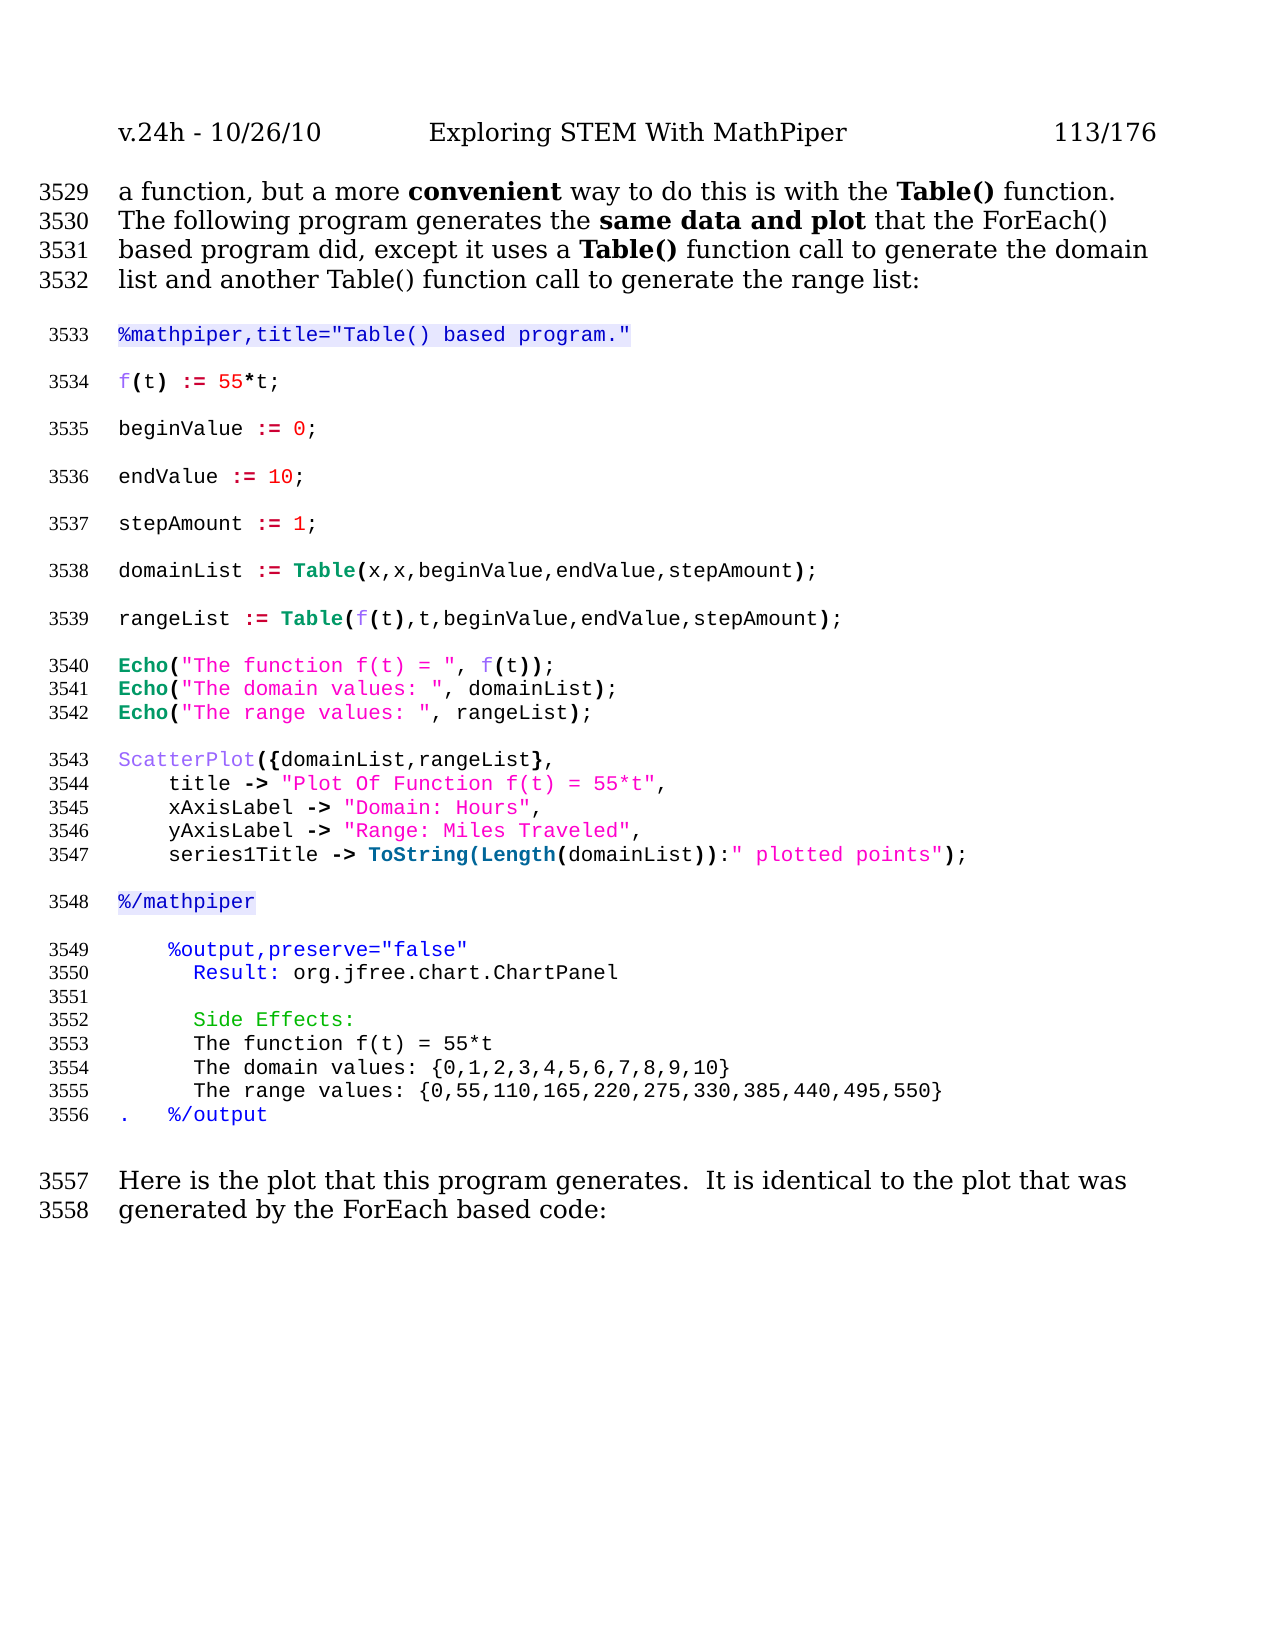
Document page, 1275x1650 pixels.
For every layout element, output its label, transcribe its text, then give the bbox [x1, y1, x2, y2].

text domainList := Table(x,x,beginValue,endValue,stepAmount); [118, 560, 1157, 584]
text endValue := 10; [118, 466, 1157, 489]
text ScatterPlot({domainList,rangeList}, [118, 749, 1157, 773]
text f(t) := 55*t; [118, 371, 1157, 395]
text rangeList := Table(f(t),t,beginValue,endValue,stepAmount); [118, 607, 1157, 631]
text Echo("The range values: ", rangeList); [118, 702, 1157, 726]
text %/mathpiper [118, 891, 1157, 915]
text series1Title -> ToString(Length(domainList)):" plotted points"); [118, 844, 1157, 868]
text Echo("The domain values: ", domainList); [118, 678, 1157, 702]
text Side Effects: [118, 1009, 1157, 1033]
text %output,preserve="false" [118, 938, 1157, 962]
text The function f(t) = 55*t [118, 1033, 1157, 1057]
text xAxisLabel -> "Domain: Hours", [118, 797, 1157, 820]
text The domain values: {0,1,2,3,4,5,6,7,8,9,10} [118, 1057, 1157, 1080]
text The range values: {0,55,110,165,220,275,330,385,440,495,550} [118, 1080, 1157, 1104]
text . %/output [118, 1104, 1157, 1128]
text beginValue := 0; [118, 418, 1157, 442]
text Echo("The function f(t) = ", f(t)); [118, 655, 1157, 678]
text yAxisLabel -> "Range: Miles Traveled", [118, 820, 1157, 844]
text a function, but a more convenient way to do this is with the Table() function. The following program generates the same data and plot that the ForEach() based program did, except it uses a Table() function call to generate the domain list and another Table() function call to generate the range list: [118, 177, 1157, 294]
text stepAmount := 1; [118, 513, 1157, 537]
text %mathpiper,title="Table() based program." [118, 324, 1157, 347]
text Result: org.jfree.chart.ChartPanel [118, 962, 1157, 986]
text Here is the plot that this program generates. It is identical to the plot that was generated by the ForEach based code: [118, 1166, 1157, 1224]
text title -> "Plot Of Function f(t) = 55*t", [118, 773, 1157, 797]
